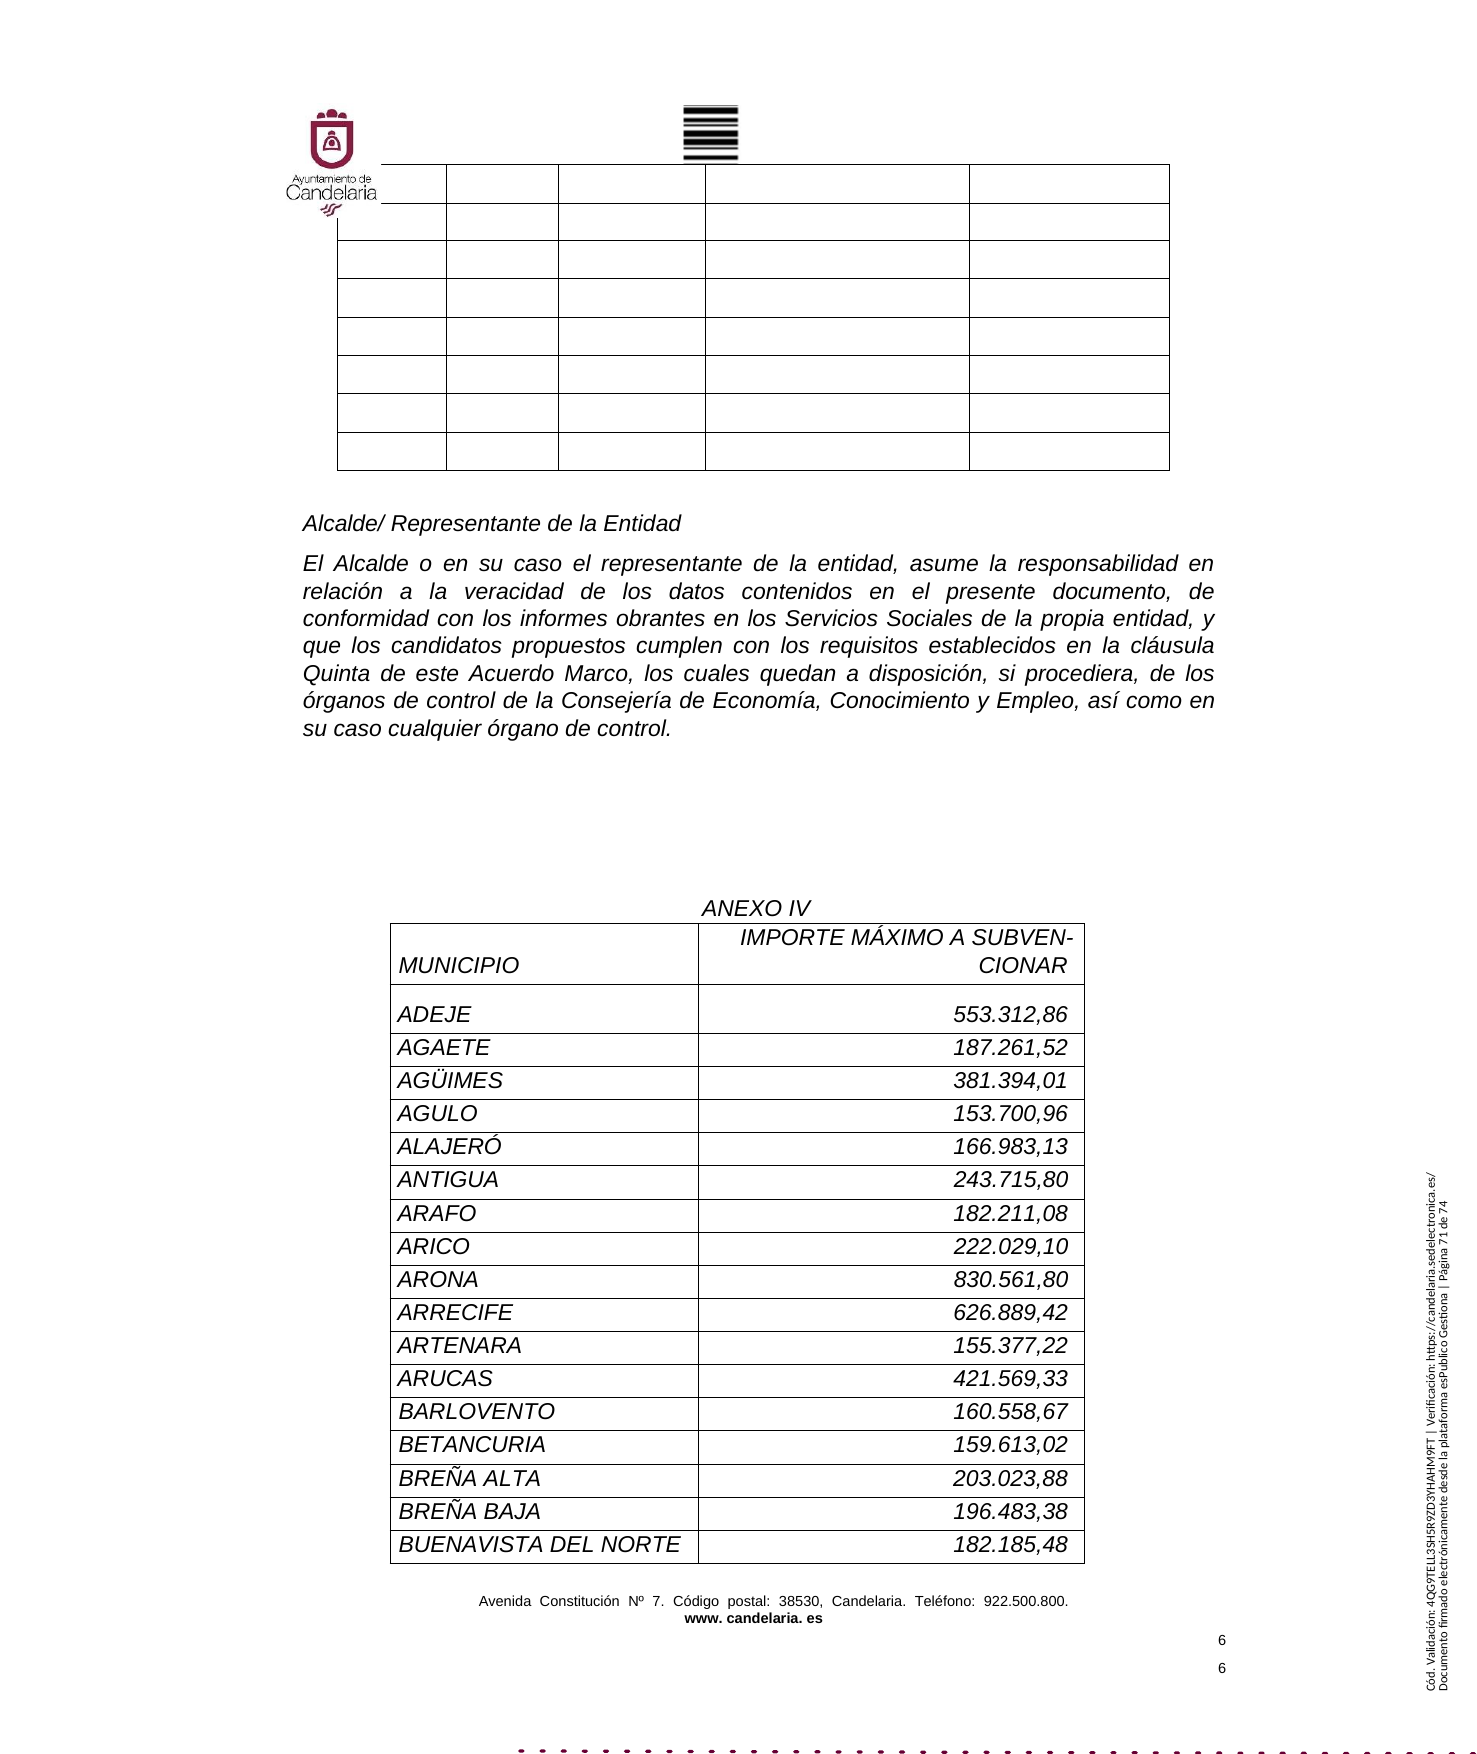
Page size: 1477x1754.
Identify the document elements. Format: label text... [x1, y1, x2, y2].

table_cell [447, 165, 558, 203]
table_cell AGULO [391, 1100, 698, 1132]
table_cell 626.889,42 [699, 1299, 1084, 1331]
table_cell [447, 356, 558, 393]
table_cell [970, 241, 1169, 278]
table_cell [559, 204, 705, 240]
table_cell [970, 433, 1169, 469]
table_cell [970, 356, 1169, 393]
table_cell [382, 165, 446, 203]
table_cell [706, 394, 969, 431]
table_cell [559, 165, 705, 203]
table_cell ARONA [391, 1266, 698, 1298]
table_cell 153.700,96 [699, 1100, 1084, 1132]
table_cell [338, 204, 446, 240]
table_cell [338, 394, 446, 431]
table_cell ARICO [391, 1233, 698, 1265]
table_cell ADEJE [391, 985, 698, 1033]
table_cell [447, 318, 558, 354]
table_header MUNICIPIO [391, 924, 698, 984]
table_cell [706, 279, 969, 317]
table_cell 553.312,86 [699, 985, 1084, 1033]
table_cell [447, 433, 558, 469]
table_cell [338, 279, 446, 317]
table_cell [706, 433, 969, 469]
table_cell 159.613,02 [699, 1431, 1084, 1463]
table_cell 187.261,52 [699, 1034, 1084, 1066]
table_cell [706, 241, 969, 278]
table_cell 203.023,88 [699, 1465, 1084, 1497]
table_cell ARUCAS [391, 1365, 698, 1397]
table_cell [447, 394, 558, 431]
table_cell [338, 433, 446, 469]
table_cell [447, 279, 558, 317]
table_cell 160.558,67 [699, 1398, 1084, 1430]
table_cell [970, 279, 1169, 317]
table_cell BETANCURIA [391, 1431, 698, 1463]
table_cell [559, 279, 705, 317]
table_cell 182.211,08 [699, 1200, 1084, 1232]
table_cell ALAJERÓ [391, 1133, 698, 1165]
table_cell [447, 241, 558, 278]
table_cell [706, 356, 969, 393]
table_cell [447, 204, 558, 240]
table_cell 222.029,10 [699, 1233, 1084, 1265]
table_cell BREÑA BAJA [391, 1498, 698, 1530]
table_cell [559, 433, 705, 469]
table_cell ANTIGUA [391, 1166, 698, 1198]
table_cell [706, 165, 969, 203]
table_cell 166.983,13 [699, 1133, 1084, 1165]
table_cell [559, 356, 705, 393]
table_cell 243.715,80 [699, 1166, 1084, 1198]
table_cell AGAETE [391, 1034, 698, 1066]
table_cell 421.569,33 [699, 1365, 1084, 1397]
table_cell 196.483,38 [699, 1498, 1084, 1530]
table_cell ARAFO [391, 1200, 698, 1232]
table_cell 381.394,01 [699, 1067, 1084, 1099]
table_cell [559, 241, 705, 278]
table_cell [338, 318, 446, 354]
table_cell AGÜIMES [391, 1067, 698, 1099]
table_cell ARTENARA [391, 1332, 698, 1364]
table_cell [970, 204, 1169, 240]
table_cell 182.185,48 [699, 1531, 1084, 1563]
table_cell BREÑA ALTA [391, 1465, 698, 1497]
table_cell [338, 356, 446, 393]
table_cell [338, 241, 446, 278]
table_cell [970, 165, 1169, 203]
text Alcalde/ Representante de la Entidad [303, 510, 1227, 537]
table_cell [970, 394, 1169, 431]
table_header IMPORTE MÁXIMO A SUBVEN- CIONAR [699, 924, 1084, 984]
table_cell [970, 318, 1169, 354]
table_cell [559, 394, 705, 431]
table_cell [706, 318, 969, 354]
table_cell [706, 204, 969, 240]
table_cell 155.377,22 [699, 1332, 1084, 1364]
table_cell BUENAVISTA DEL NORTE [391, 1531, 698, 1563]
text El Alcalde o en su caso el representante de la entidad, asume la responsabilidad en relación a la veracidad de los datos contenidos en el presente documento, de conformidad con los informes obrantes en los Servicios Sociales de la propia entidad, y que los candidatos propuestos cumplen con los requisitos establecidos en la cláusula Quinta de este Acuerdo Marco, los cuales quedan a disposición, si procediera, de los órganos de control de la Consejería de Economía, Conocimiento y Empleo, así como en su caso cualquier órgano de control. [303, 550, 1218, 741]
text ANEXO IV [249, 894, 818, 921]
table_cell 830.561,80 [699, 1266, 1084, 1298]
table_cell BARLOVENTO [391, 1398, 698, 1430]
table_cell [559, 318, 705, 354]
table_cell ARRECIFE [391, 1299, 698, 1331]
